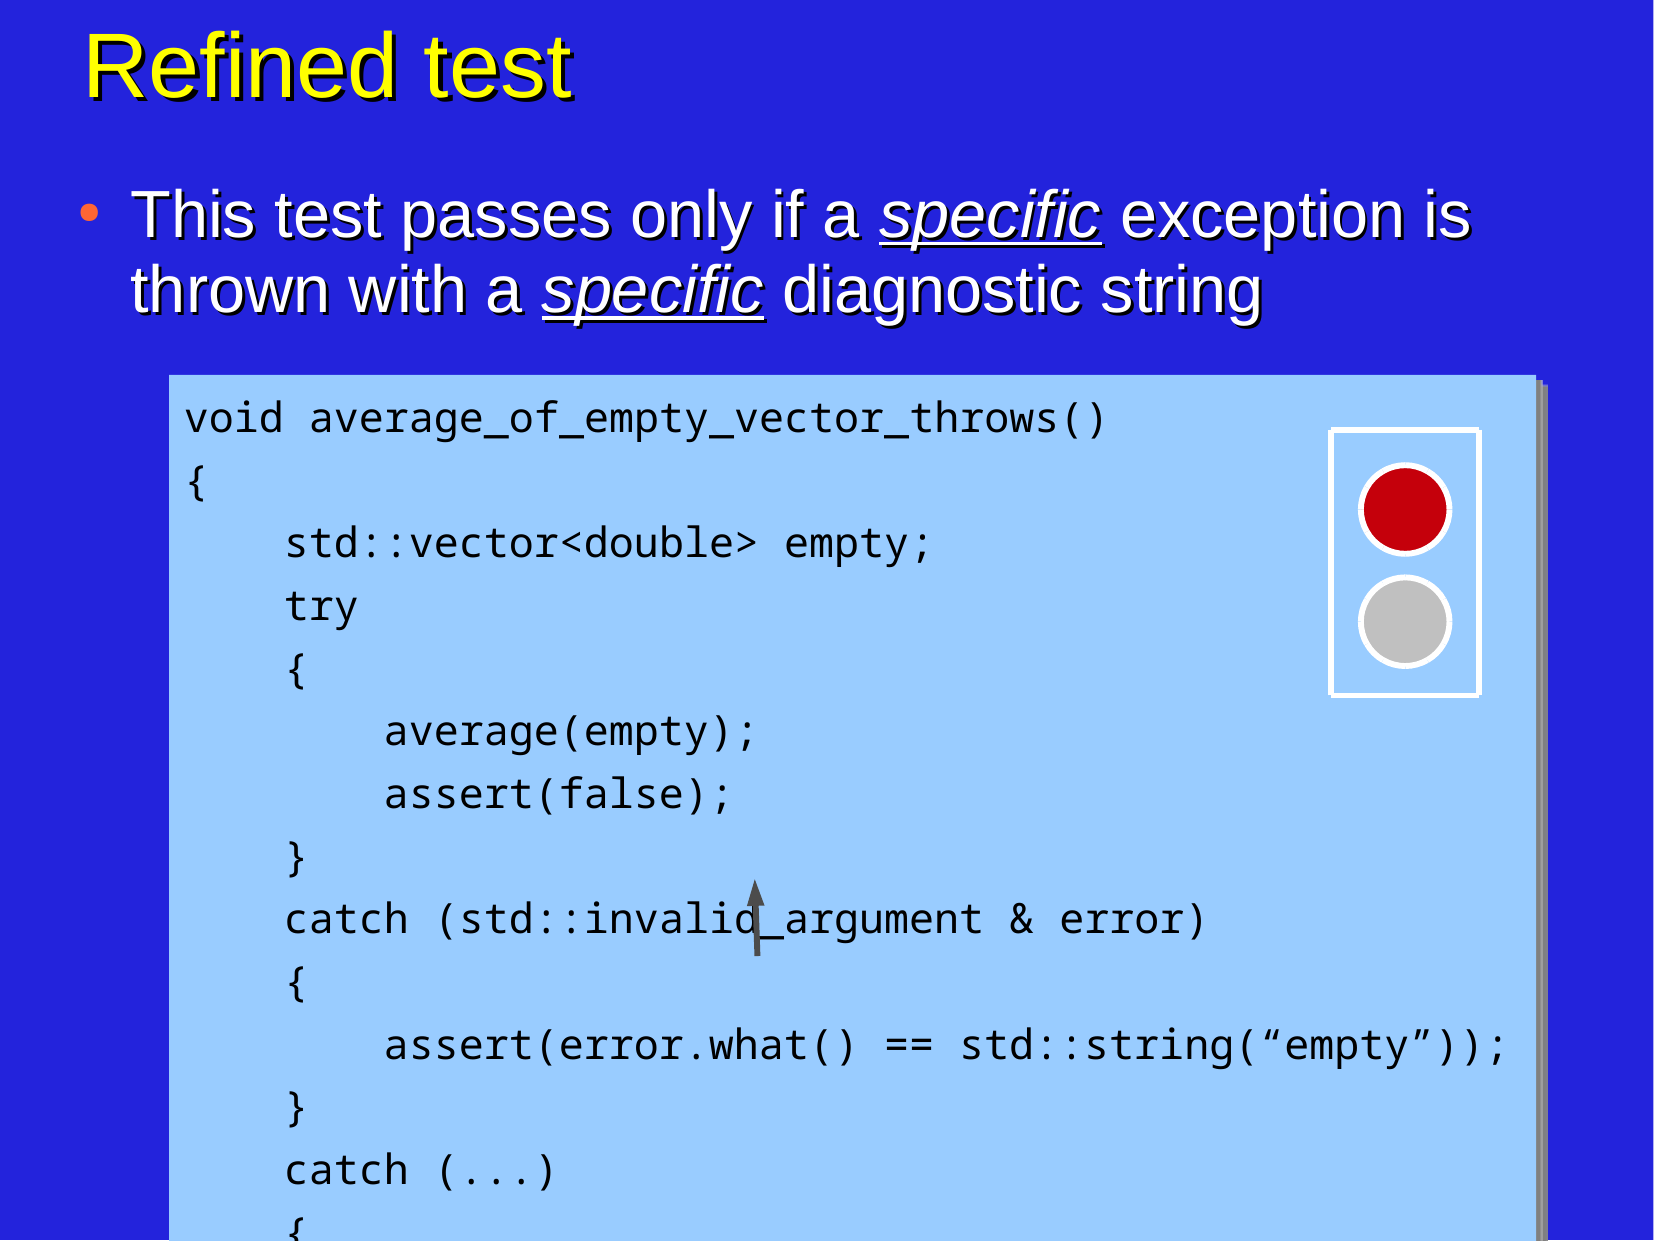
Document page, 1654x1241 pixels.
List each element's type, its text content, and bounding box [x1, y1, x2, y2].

text_box void average_of_empty_vector_throws() { std::vector<double> empty; try { average(empty); assert(false); } catch (std::invalid_argument & error) { assert(error.what() == std::string(“empty”)); } catch (...) { assert(false); } } [169, 374, 1537, 1241]
list This test passes only if a specific exception is thrown with a specific diagnostic string [59, 177, 1548, 1182]
text_box [1331, 429, 1479, 696]
title Refined test [82, 2, 1571, 130]
